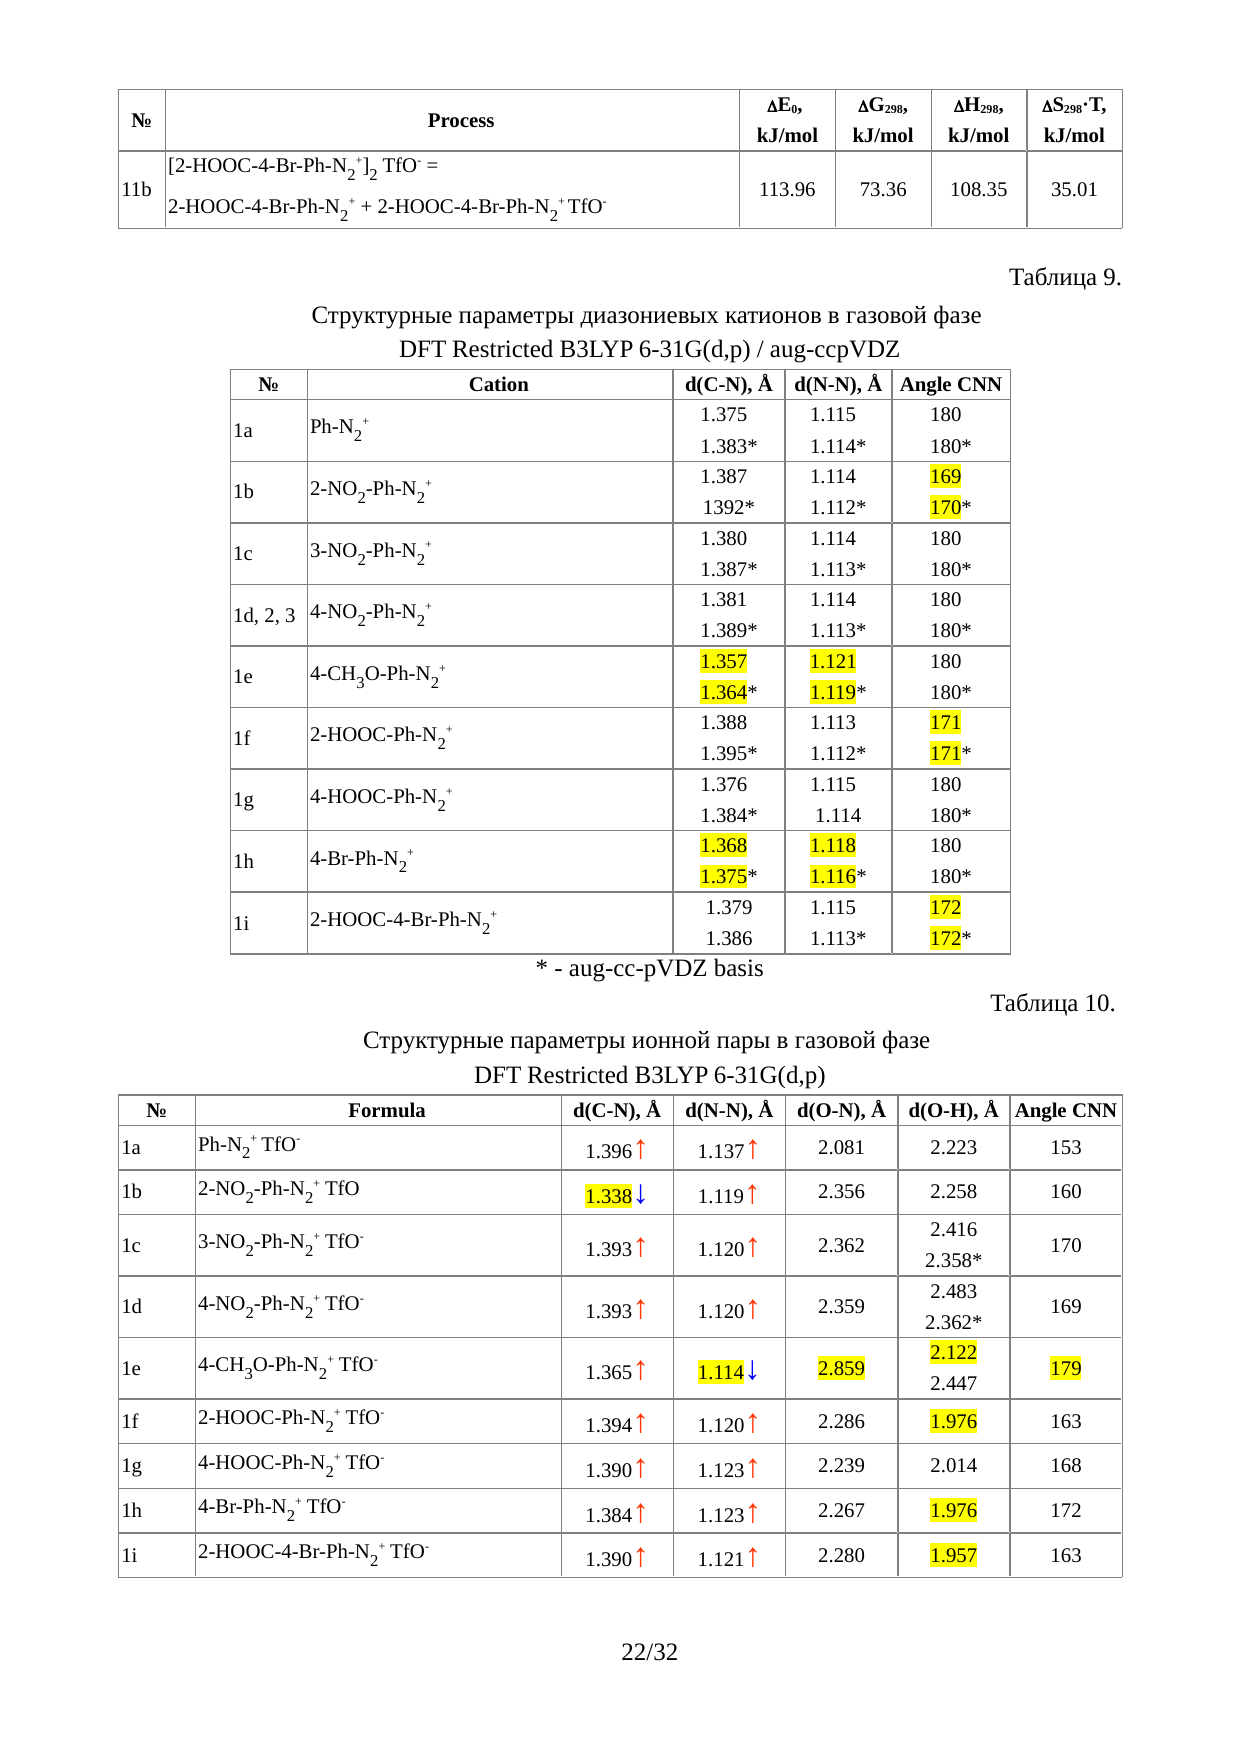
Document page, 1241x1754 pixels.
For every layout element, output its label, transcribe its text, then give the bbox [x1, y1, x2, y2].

table_cell 1.123↑ [674, 1444, 785, 1487]
table_cell 1.388 1.395* [674, 708, 784, 768]
table_cell 1d [119, 1277, 195, 1337]
table_header DG298, kJ/mol [836, 90, 931, 150]
table_cell 1.121↑ [673, 1534, 785, 1577]
table_cell 1.114 1.113* [786, 585, 891, 645]
table_header Process [166, 90, 739, 150]
table_cell Ph-N2+ [308, 400, 672, 461]
table_cell 1.393↑ [562, 1215, 673, 1275]
table_cell 2.286 [786, 1400, 897, 1443]
table_cell 1.976 [899, 1400, 1009, 1443]
table_cell 1e [231, 647, 307, 707]
table_cell 2-HOOC-4-Br-Ph-N2+ TfO- [195, 1534, 561, 1577]
table_cell 1.115 1.113* [786, 893, 891, 953]
table_cell 1h [119, 1489, 195, 1532]
table_cell 1.976 [899, 1489, 1009, 1532]
table_header d(C-N), Å [674, 370, 784, 399]
table_cell 2-NO2-Ph-N2+ [308, 462, 672, 522]
text DFT Restricted B3LYP 6-31G(d,p) [118, 1060, 1122, 1088]
table_cell 169 170* [893, 462, 1010, 522]
table_cell 1.957 [898, 1534, 1009, 1577]
table_cell 1c [119, 1215, 195, 1275]
table_cell 2.239 [786, 1444, 897, 1487]
table_cell 4-NO2-Ph-N2+ TfO- [196, 1277, 561, 1337]
table_cell 4-Br-Ph-N2+ TfO- [196, 1489, 561, 1532]
table_cell 1.357 1.364* [674, 647, 784, 707]
table_header № [231, 370, 307, 399]
table_cell [2-HOOC-4-Br-Ph-N2+]2 TfO- = 2-HOOC-4-Br-Ph-N2+ + 2-HOOC-4-Br-Ph-N2+ TfO- [166, 152, 739, 227]
table_cell 1f [119, 1400, 195, 1443]
table_cell 1.368 1.375* [674, 831, 784, 891]
table_cell 1.120↑ [674, 1400, 785, 1443]
table_header № [119, 1096, 195, 1124]
table_cell 1g [119, 1444, 195, 1487]
table_cell 1b [119, 1171, 195, 1214]
table_cell 180 180* [893, 400, 1010, 461]
text Таблица 9. [118, 262, 1122, 291]
table_header DH298, kJ/mol [932, 90, 1026, 150]
text Структурные параметры диазониевых катионов в газовой фазе [118, 300, 1122, 328]
table_cell 180 180* [893, 770, 1010, 830]
table_cell 2.859 [786, 1338, 897, 1398]
table_cell 35.01 [1028, 152, 1122, 227]
table_cell 169 [1011, 1275, 1122, 1337]
table_cell 172 [1011, 1488, 1122, 1532]
table_cell 1.394↑ [562, 1400, 673, 1443]
table_cell 1.381 1.389* [674, 585, 784, 645]
table_header d(O-H), Å [899, 1096, 1009, 1124]
text Таблица 10. [118, 988, 1122, 1017]
table_cell 1.115 1.114* [786, 400, 891, 461]
table_cell 1.137↑ [674, 1126, 785, 1169]
table_cell 1.114 1.113* [786, 524, 891, 584]
table_cell 1g [231, 770, 307, 830]
table_cell 170 [1011, 1214, 1122, 1275]
table_cell 1.113 1.112* [786, 708, 891, 768]
table_cell 1b [231, 462, 307, 522]
table_header d(N-N), Å [674, 1096, 785, 1124]
table_cell 1.121 1.119* [786, 647, 891, 707]
table_cell 73.36 [836, 152, 931, 227]
table_cell 180 180* [893, 524, 1010, 584]
table_cell 4-HOOC-Ph-N2+ [308, 770, 672, 830]
table_cell 2.483 2.362* [899, 1277, 1009, 1337]
table_cell 1a [231, 400, 307, 461]
table_cell 2.014 [899, 1444, 1009, 1487]
table_cell 1.390↑ [562, 1444, 673, 1487]
table_cell 3-NO2-Ph-N2+ [308, 524, 672, 584]
table_cell 163 [1010, 1532, 1122, 1577]
table_header Angle CNN [1011, 1096, 1122, 1124]
table_cell 1.120↑ [674, 1215, 785, 1275]
table_cell 1i [119, 1534, 195, 1577]
table_cell 1.375 1.383* [674, 400, 784, 461]
table_header DS298·T, kJ/mol [1028, 90, 1122, 150]
table_cell 2.356 [786, 1171, 897, 1214]
table_header Angle CNN [893, 370, 1010, 399]
table_cell 1c [231, 524, 307, 584]
table_cell 4-CH3O-Ph-N2+ [308, 647, 672, 707]
table_cell 168 [1011, 1443, 1122, 1487]
table_cell 2-NO2-Ph-N2+ TfO [196, 1171, 561, 1214]
text * - aug-cc-pVDZ basis [118, 953, 1122, 982]
table_cell 1.338↓ [562, 1171, 673, 1214]
table_cell 180 180* [893, 585, 1010, 645]
table_cell Ph-N2+ TfO- [196, 1126, 561, 1169]
table_cell 180 180* [893, 831, 1010, 891]
table_header DE0, kJ/mol [740, 90, 835, 150]
table_cell 160 [1011, 1169, 1122, 1214]
table_cell 2-HOOC-4-Br-Ph-N2+ [308, 893, 672, 953]
table_cell 2.267 [786, 1489, 897, 1532]
table_cell 1.379 1.386 [674, 893, 784, 953]
table_cell 1.118 1.116* [786, 831, 891, 891]
table_header Cation [308, 370, 672, 399]
table_cell 1h [231, 831, 307, 891]
table_cell 1.387 1392* [674, 462, 784, 522]
table_cell 1f [231, 708, 307, 768]
table_cell 4-Br-Ph-N2+ [308, 831, 672, 891]
table_header d(N-N), Å [786, 370, 891, 399]
table_cell 1.380 1.387* [674, 524, 784, 584]
table_cell 3-NO2-Ph-N2+ TfO- [196, 1215, 561, 1275]
table_cell 2.081 [786, 1126, 897, 1169]
table_cell 1.114↓ [674, 1338, 785, 1398]
table_cell 1a [119, 1126, 195, 1169]
table_cell 163 [1011, 1398, 1122, 1443]
table_cell 1.123↑ [674, 1489, 785, 1532]
table_cell 1.120↑ [674, 1277, 785, 1337]
table_cell 1e [119, 1338, 195, 1398]
table_cell 171 171* [893, 708, 1010, 768]
table_cell 1.376 1.384* [674, 770, 784, 830]
table_cell 179 [1011, 1337, 1122, 1398]
table_cell 2.223 [899, 1126, 1009, 1169]
table_cell 1d, 2, 3 [231, 585, 307, 645]
table_cell 1.114 1.112* [786, 462, 891, 522]
table_cell 1.119↑ [674, 1171, 785, 1214]
table_cell 172 172* [893, 893, 1010, 953]
table_cell 2.280 [785, 1534, 897, 1577]
table_header d(O-N), Å [786, 1096, 897, 1124]
table_cell 2.416 2.358* [899, 1215, 1009, 1275]
table_cell 11b [119, 152, 165, 227]
table_header Formula [196, 1096, 561, 1124]
table_cell 113.96 [740, 152, 835, 227]
table_cell 108.35 [932, 152, 1026, 227]
table_cell 1.390↑ [561, 1534, 673, 1577]
table_cell 1.115 1.114 [786, 770, 891, 830]
table_cell 2.359 [786, 1277, 897, 1337]
table_cell 1i [231, 893, 307, 953]
table_cell 2.122 2.447 [899, 1338, 1009, 1398]
table_cell 2-HOOC-Ph-N2+ [308, 708, 672, 768]
table_cell 1.393↑ [562, 1277, 673, 1337]
table_header № [119, 90, 165, 150]
table_cell 1.365↑ [562, 1338, 673, 1398]
table_cell 2.362 [786, 1215, 897, 1275]
table_cell 153 [1011, 1125, 1122, 1169]
table_cell 2.258 [899, 1171, 1009, 1214]
table_cell 180 180* [893, 647, 1010, 707]
table_cell 4-NO2-Ph-N2+ [308, 585, 672, 645]
table_cell 1.384↑ [562, 1489, 673, 1532]
text DFT Restricted B3LYP 6-31G(d,p) / aug-ccpVDZ [118, 334, 1122, 363]
text Структурные параметры ионной пары в газовой фазе [118, 1025, 1122, 1054]
table_cell 2-HOOC-Ph-N2+ TfO- [196, 1400, 561, 1443]
table_header d(C-N), Å [562, 1096, 673, 1124]
table_cell 4-CH3O-Ph-N2+ TfO- [196, 1338, 561, 1398]
table_cell 4-HOOC-Ph-N2+ TfO- [196, 1444, 561, 1487]
table_cell 1.396↑ [562, 1126, 673, 1169]
